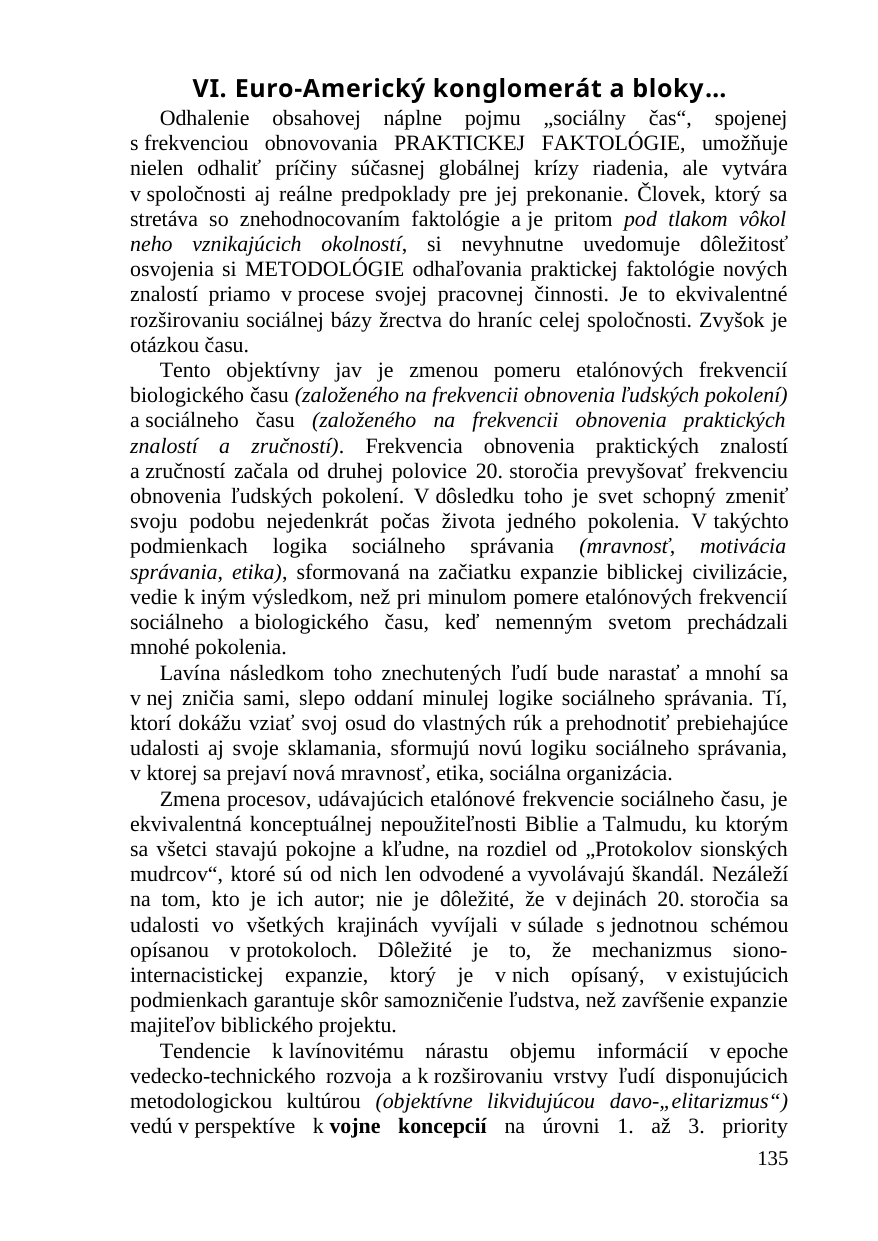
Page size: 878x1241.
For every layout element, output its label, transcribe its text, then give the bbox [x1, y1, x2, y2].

text Lavína následkom toho znechutených ľudí bude narastať a mnohí sa v nej zničia sami, slepo oddaní minulej logike sociálneho správania. Tí, ktorí dokážu vziať svoj osud do vlastných rúk a prehodnotiť prebiehajúce udalosti aj svoje sklamania, sformujú novú logiku sociálneho správania, v ktorej sa prejaví nová mravnosť, etika, sociálna organizácia. [130, 659, 788, 786]
text Odhalenie obsahovej náplne pojmu „sociálny čas“, spojenej s frekvenciou obnovovania PRAKTICKEJ FAKTOLÓGIE, umožňuje nielen odhaliť príčiny súčasnej globálnej krízy riadenia, ale vytvára v spoločnosti aj reálne predpoklady pre jej prekonanie. Človek, ktorý sa stretáva so znehodnocovaním faktológie a je pritom pod tlakom vôkol neho vznikajúcich okolností, si nevyhnutne uvedomuje dôležitosť osvojenia si METODOLÓGIE odhaľovania praktickej faktológie nových znalostí priamo v procese svojej pracovnej činnosti. Je to ekvivalentné rozširovaniu sociálnej bázy žrectva do hraníc celej spoločnosti. Zvyšok je otázkou času. [130, 105, 788, 357]
text Zmena procesov, udávajúcich etalónové frekvencie sociálneho času, je ekvivalentná konceptuálnej nepoužiteľnosti Biblie a Talmudu, ku ktorým sa všetci stavajú pokojne a kľudne, na rozdiel od „Protokolov sionských mudrcov“, ktoré sú od nich len odvodené a vyvolávajú škandál. Nezáleží na tom, kto je ich autor; nie je dôležité, že v dejinách 20. storočia sa udalosti vo všetkých krajinách vyvíjali v súlade s jednotnou schémou opísanou v protokoloch. Dôležité je to, že mechanizmus siono-internacistickej expanzie, ktorý je v nich opísaný, v existujúcich podmienkach garantuje skôr samozničenie ľudstva, než zavŕšenie expanzie majiteľov biblického projektu. [130, 786, 788, 1038]
text Tendencie k lavínovitému nárastu objemu informácií v epoche vedecko-technického rozvoja a k rozširovaniu vrstvy ľudí disponujúcich metodologickou kultúrou (objektívne likvidujúcou davo-„elitarizmus“) vedú v perspektíve k vojne koncepcií na úrovni 1. až 3. priority [130, 1038, 788, 1138]
text Tento objektívny jav je zmenou pomeru etalónových frekvencií biologického času (založeného na frekvencii obnovenia ľudských pokolení) a sociálneho času (založeného na frekvencii obnovenia praktických znalostí a zručností). Frekvencia obnovenia praktických znalostí a zručností začala od druhej polovice 20. storočia prevyšovať frekvenciu obnovenia ľudských pokolení. V dôsledku toho je svet schopný zmeniť svoju podobu nejedenkrát počas života jedného pokolenia. V takýchto podmienkach logika sociálneho správania (mravnosť, motivácia správania, etika), sformovaná na začiatku expanzie biblickej civilizácie, vedie k iným výsledkom, než pri minulom pomere etalónových frekvencií sociálneho a biologického času, keď nemenným svetom prechádzali mnohé pokolenia. [130, 357, 788, 659]
